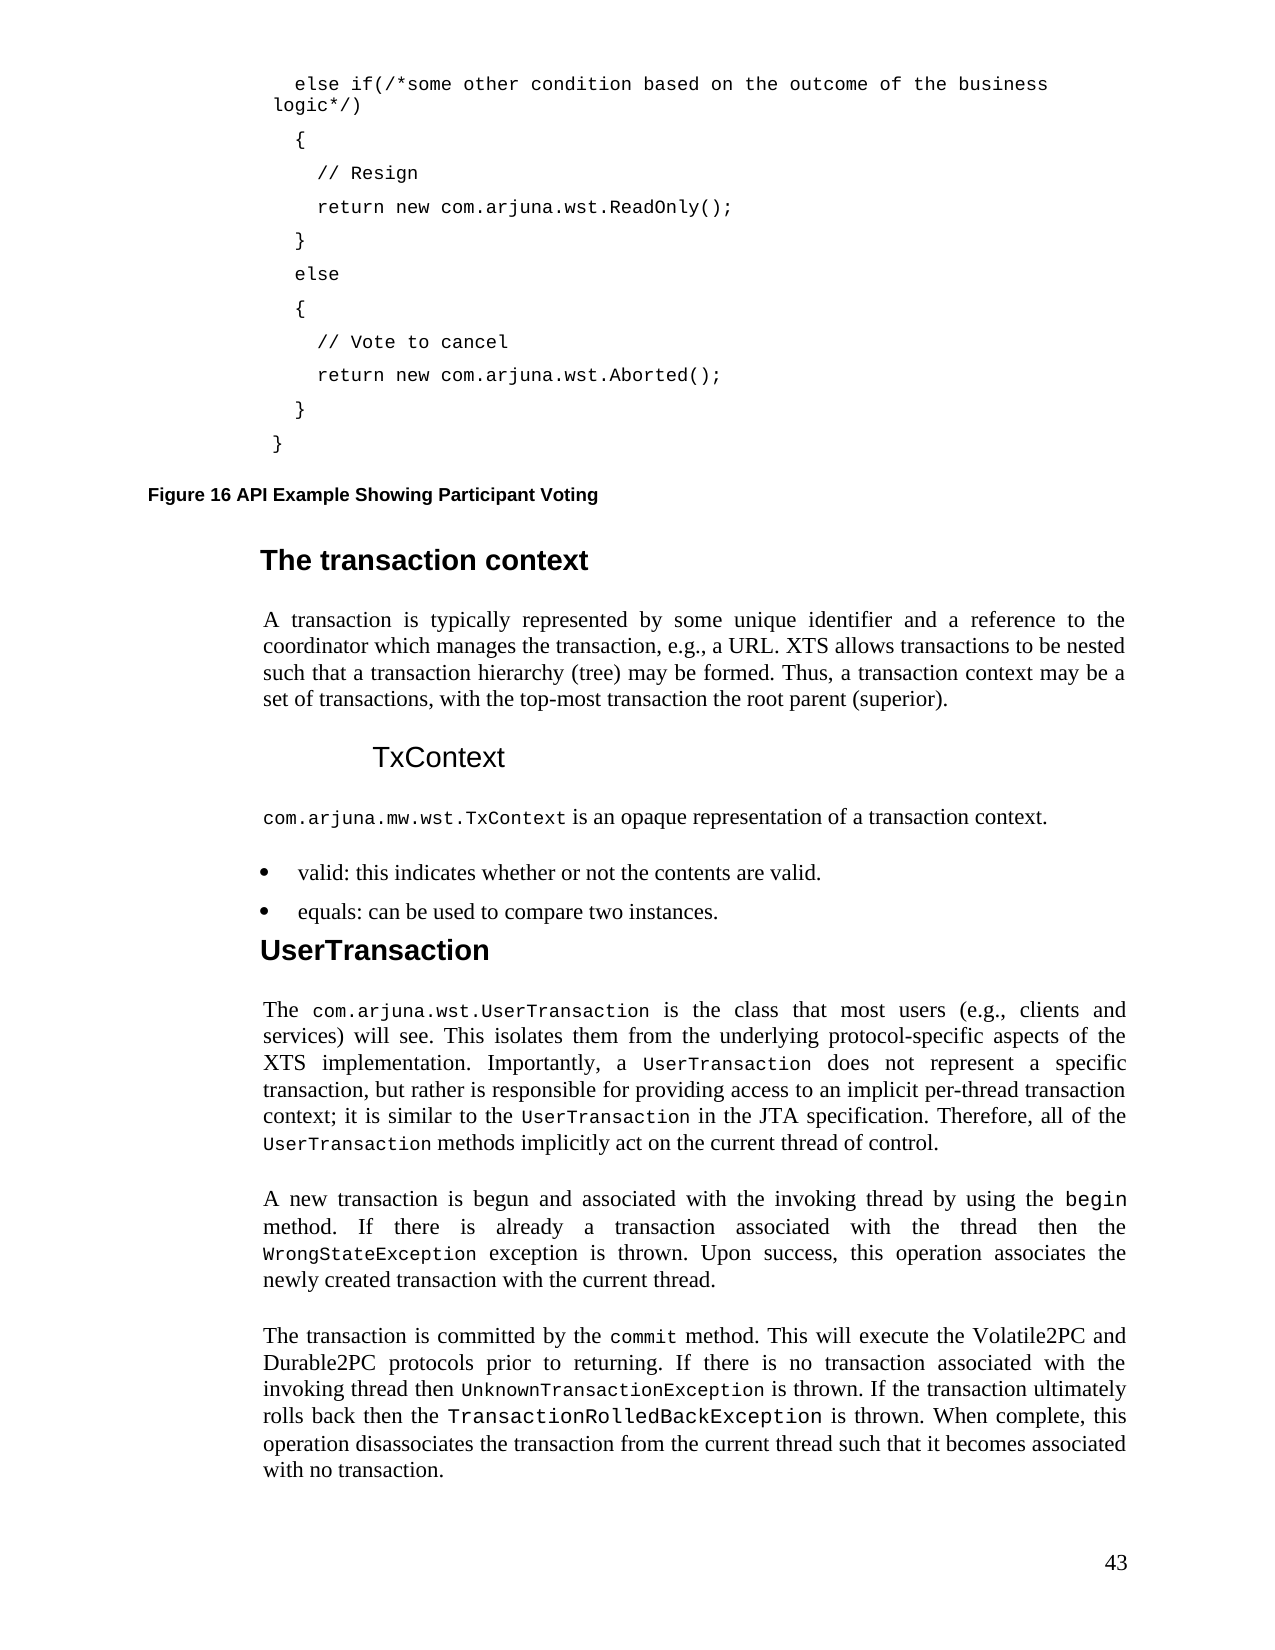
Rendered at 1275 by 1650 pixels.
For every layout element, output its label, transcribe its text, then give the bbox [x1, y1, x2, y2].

text // Vote to cancel [272, 332, 1127, 354]
text The transaction is committed by the commit method. This will execute the Volatile2PC and Durable2PC protocols prior to returning. If there is no transaction associated with the invoking thread then UnknownTransactionException is thrown. If the transaction ultimately rolls back then the TransactionRolledBackException is thrown. When complete, this operation disassociates the transaction from the current thread such that it becomes associated with no transaction. [263, 1322, 1127, 1482]
text { [272, 299, 1127, 320]
text } [272, 400, 1127, 421]
text Figure 16 API Example Showing Participant Voting [148, 484, 1127, 506]
text // Resign [272, 164, 1127, 185]
text com.arjuna.mw.wst.TxContext is an opaque representation of a transaction context. [263, 803, 1127, 830]
text else if(/*some other condition based on the outcome of the business logic*/) [272, 75, 1127, 117]
text return new com.arjuna.wst.ReadOnly(); [272, 197, 1127, 219]
list valid: this indicates whether or not the contents are valid. [260, 859, 1127, 886]
text } [272, 231, 1127, 252]
text else [272, 265, 1127, 286]
text return new com.arjuna.wst.Aborted(); [272, 366, 1127, 387]
text { [272, 130, 1127, 151]
subtitle TxContext [148, 741, 1127, 774]
text } [272, 434, 1127, 455]
text A new transaction is begun and associated with the invoking thread by using the begin method. If there is already a transaction associated with the thread then the WrongStateException exception is thrown. Upon success, this operation associates the newly created transaction with the current thread. [263, 1185, 1127, 1293]
list equals: can be used to compare two instances. [260, 898, 1127, 924]
subtitle UserTransaction [148, 933, 1127, 966]
text The com.arjuna.wst.UserTransaction is the class that most users (e.g., clients and services) will see. This isolates them from the underlying protocol-specific aspects of the XTS implementation. Importantly, a UserTransaction does not represent a specific transaction, but rather is responsible for providing access to an implicit per-thread transaction context; it is similar to the UserTransaction in the JTA specification. Therefore, all of the UserTransaction methods implicitly act on the current thread of control. [263, 996, 1127, 1156]
text A transaction is typically represented by some unique identifier and a reference to the coordinator which manages the transaction, e.g., a URL. XTS allows transactions to be nested such that a transaction hierarchy (tree) may be formed. Thus, a transaction context may be a set of transactions, with the top-most transaction the root parent (superior). [263, 606, 1127, 711]
subtitle The transaction context [148, 543, 1127, 577]
